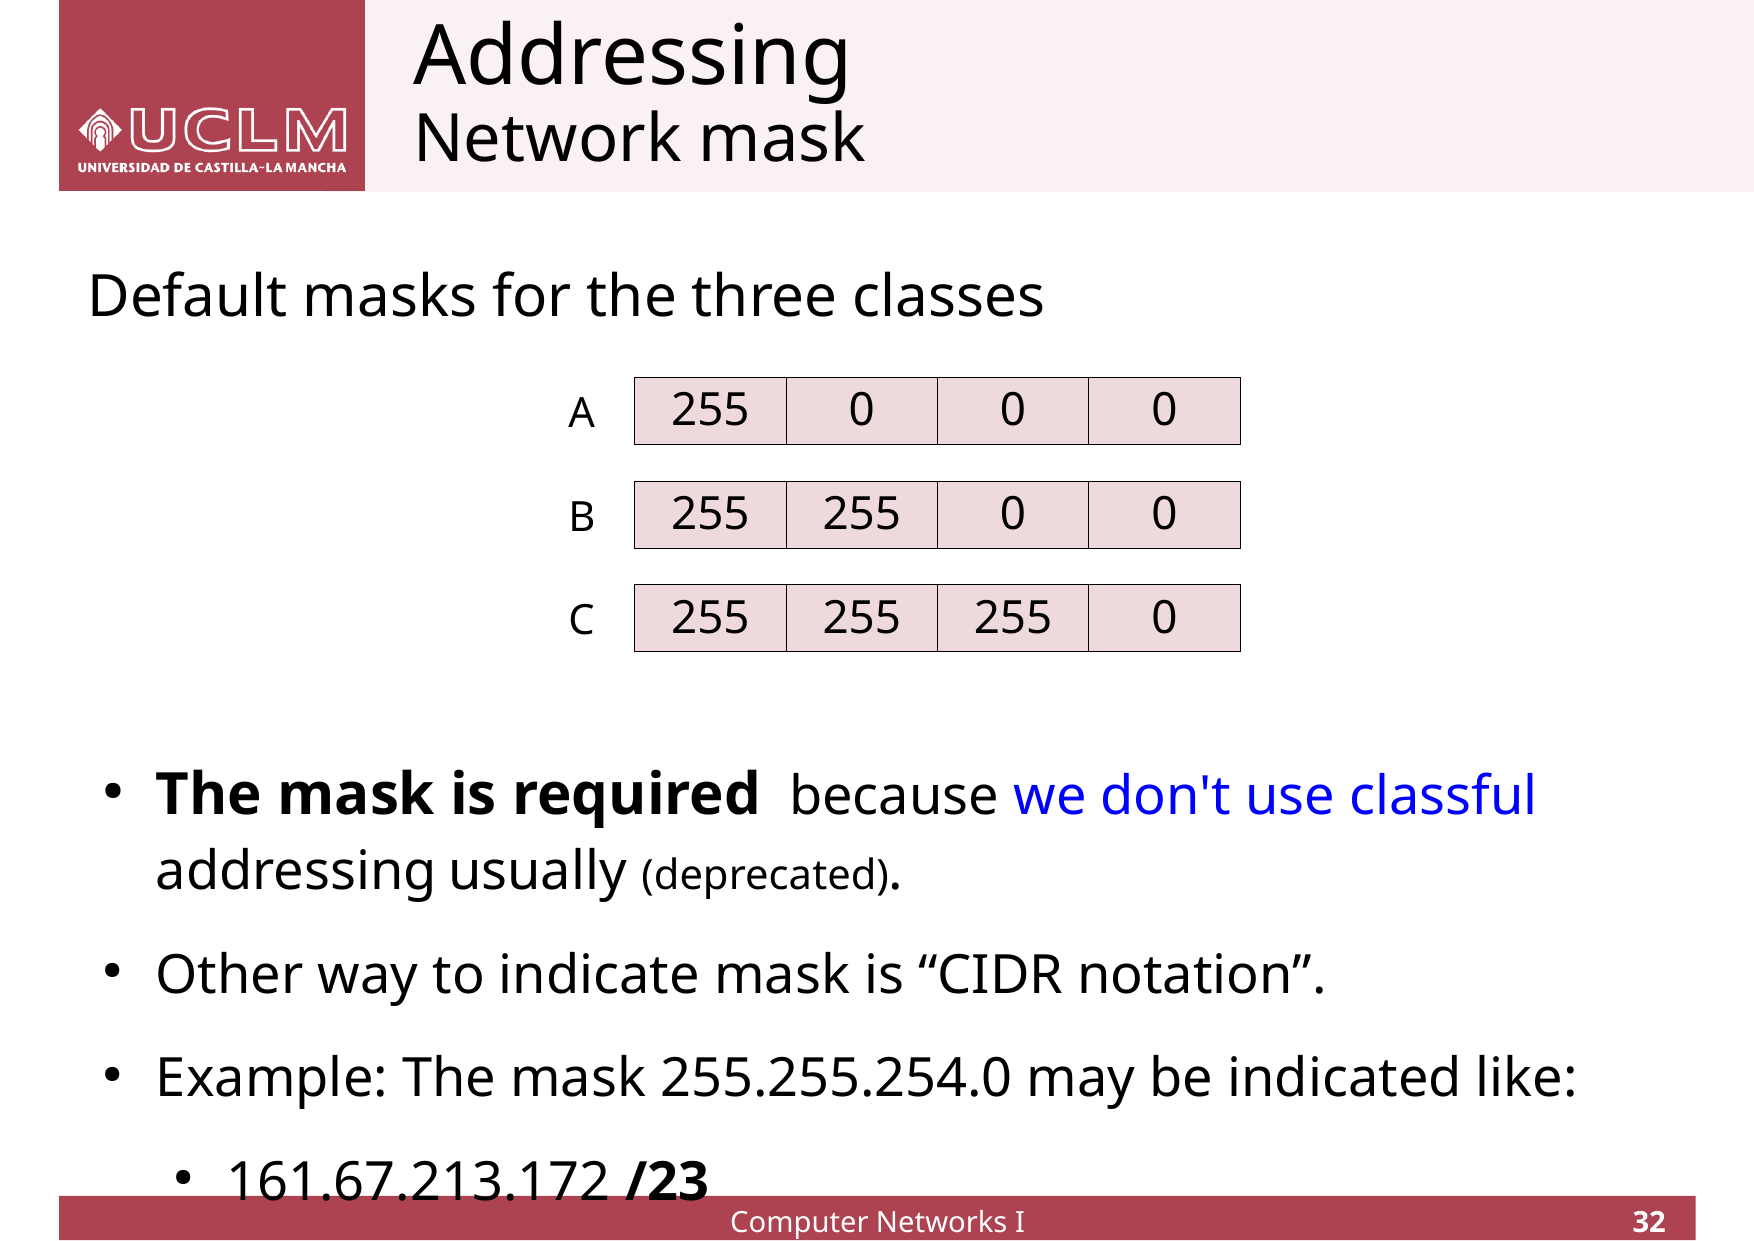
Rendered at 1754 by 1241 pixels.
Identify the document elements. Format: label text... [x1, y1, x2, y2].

title Addressing Network mask [413, 0, 1667, 198]
list Default masks for the three classes [87, 254, 1667, 752]
text_box B [568, 481, 597, 549]
picture [59, 0, 365, 191]
text_box 255 [786, 481, 937, 549]
text_box 0 [1088, 481, 1241, 549]
text_box 255 [634, 584, 786, 652]
text_box 0 [937, 481, 1088, 549]
text_box A [568, 377, 597, 446]
text_box C [568, 585, 599, 653]
text_box 255 [634, 377, 786, 445]
text_box 255 [634, 481, 786, 549]
list The mask is required because we don't use classful addressing usually (deprecated). Other way to indicate mask is “CIDR notation”. Example: The mask 255.255.254.0 may be indicated like: 161.67.213.172 /23 [84, 752, 1720, 1171]
text_box 0 [1088, 584, 1241, 652]
text_box 0 [786, 377, 937, 445]
text_box 255 [937, 584, 1088, 652]
text_box 0 [1088, 377, 1241, 445]
text_box 0 [937, 377, 1088, 445]
text_box 255 [786, 584, 937, 652]
